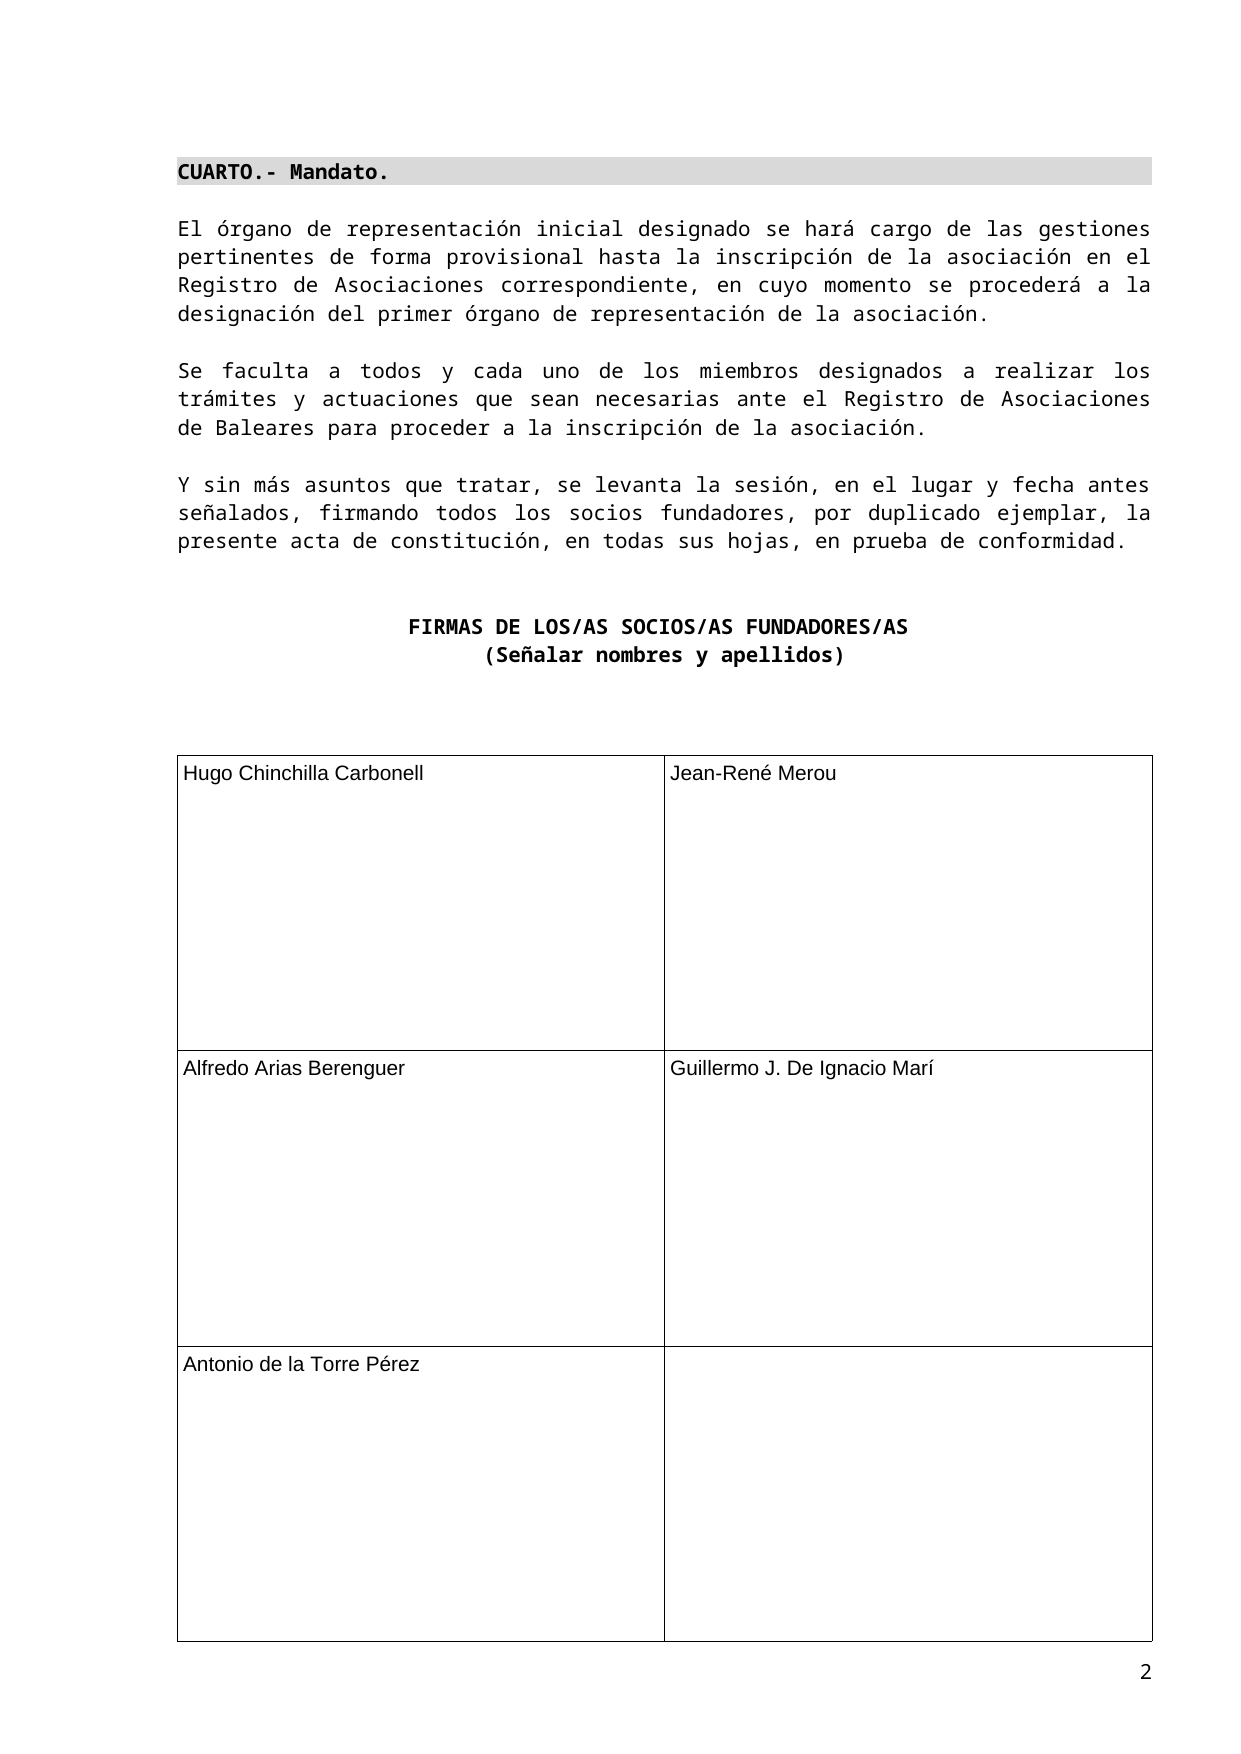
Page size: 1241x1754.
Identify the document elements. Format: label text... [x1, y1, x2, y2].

text Se faculta a todos y cada uno de los miembros designados a realizar los trámites y actuaciones que sean necesarias ante el Registro de Asociaciones de Baleares para proceder a la inscripción de la asociación. [177, 356, 1152, 441]
table_cell Alfredo Arias Berenguer [178, 1051, 664, 1346]
table_header Hugo Chinchilla Carbonell [178, 756, 664, 1050]
text Y sin más asuntos que tratar, se levanta la sesión, en el lugar y fecha antes señalados, firmando todos los socios fundadores, por duplicado ejemplar, la presente acta de constitución, en todas sus hojas, en prueba de conformidad. [177, 470, 1152, 555]
text (Señalar nombres y apellidos) [177, 640, 1152, 669]
text CUARTO.- Mandato. [177, 157, 1152, 185]
table_cell [665, 1347, 1152, 1641]
table_header Jean-René Merou [665, 756, 1152, 1050]
text FIRMAS DE LOS/AS SOCIOS/AS FUNDADORES/AS [177, 612, 1152, 640]
text El órgano de representación inicial designado se hará cargo de las gestiones pertinentes de forma provisional hasta la inscripción de la asociación en el Registro de Asociaciones correspondiente, en cuyo momento se procederá a la designación del primer órgano de representación de la asociación. [177, 214, 1152, 327]
table_cell Guillermo J. De Ignacio Marí [665, 1051, 1152, 1346]
table_cell Antonio de la Torre Pérez [178, 1347, 664, 1641]
